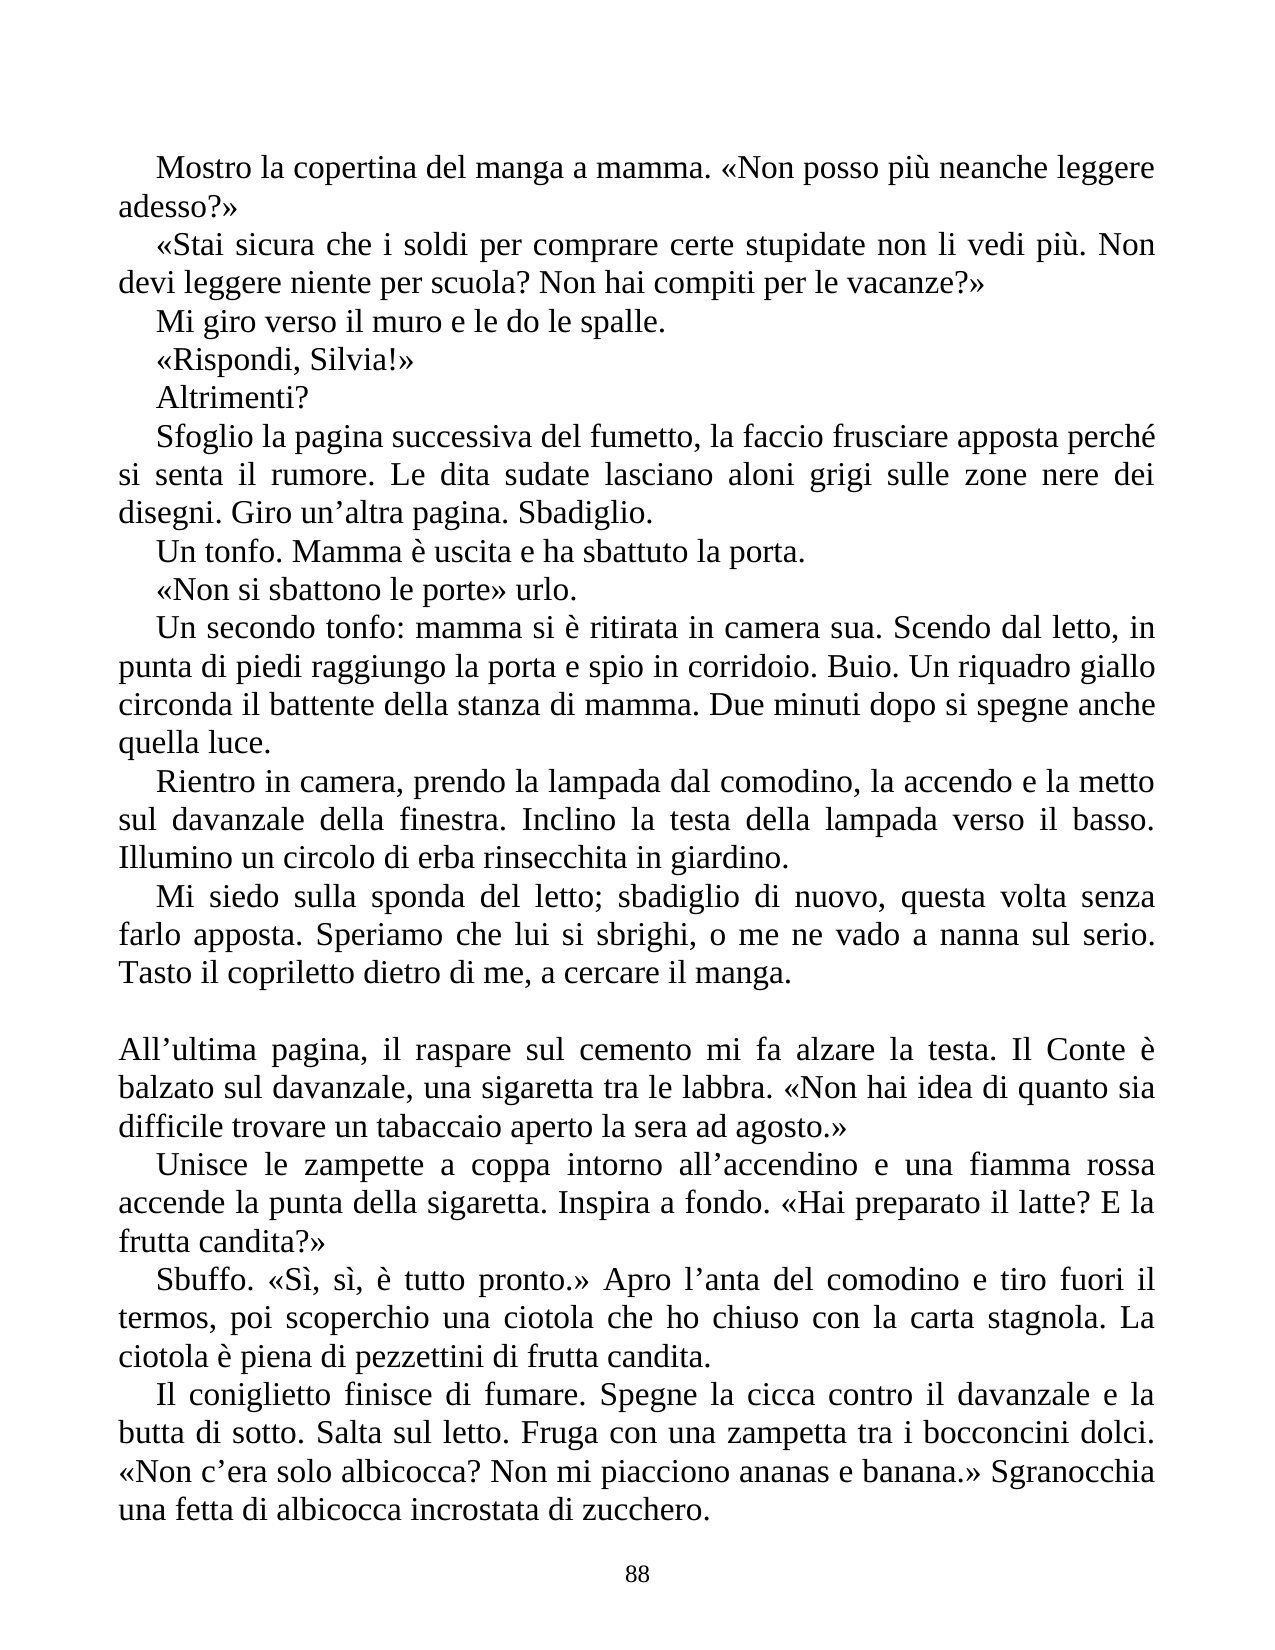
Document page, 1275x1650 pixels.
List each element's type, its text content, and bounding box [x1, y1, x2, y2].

text Un tonfo. Mamma è uscita e ha sbattuto la porta. [118, 531, 1157, 569]
text All’ultima pagina, il raspare sul cemento mi fa alzare la testa. Il Conte è balzato sul davanzale, una sigaretta tra le labbra. «Non hai idea di quanto sia difficile trovare un tabaccaio aperto la sera ad agosto.» [118, 1029, 1157, 1144]
text «Non si sbattono le porte» urlo. [118, 569, 1157, 608]
text Altrimenti? [118, 378, 1157, 416]
text Mi giro verso il muro e le do le spalle. [118, 301, 1157, 339]
text Un secondo tonfo: mamma si è ritirata in camera sua. Scendo dal letto, in punta di piedi raggiungo la porta e spio in corridoio. Buio. Un riquadro giallo circonda il battente della stanza di mamma. Due minuti dopo si spegne anche quella luce. [118, 608, 1157, 761]
text Il coniglietto finisce di fumare. Spegne la cicca contro il davanzale e la butta di sotto. Salta sul letto. Fruga con una zampetta tra i bocconcini dolci. «Non c’era solo albicocca? Non mi piacciono ananas e banana.» Sgranocchia una fetta di albicocca incrostata di zucchero. [118, 1374, 1157, 1528]
text Mostro la copertina del manga a mamma. «Non posso più neanche leggere adesso?» [118, 148, 1157, 224]
text «Stai sicura che i soldi per comprare certe stupidate non li vedi più. Non devi leggere niente per scuola? Non hai compiti per le vacanze?» [118, 224, 1157, 301]
text Sfoglio la pagina successiva del fumetto, la faccio frusciare apposta perché si senta il rumore. Le dita sudate lasciano aloni grigi sulle zone nere dei disegni. Giro un’altra pagina. Sbadiglio. [118, 416, 1157, 531]
text «Rispondi, Silvia!» [118, 339, 1157, 378]
text Unisce le zampette a coppa intorno all’accendino e una fiamma rossa accende la punta della sigaretta. Inspira a fondo. «Hai preparato il latte? E la frutta candita?» [118, 1144, 1157, 1259]
text Mi siedo sulla sponda del letto; sbadiglio di nuovo, questa volta senza farlo apposta. Speriamo che lui si sbrighi, o me ne vado a nanna sul serio. Tasto il copriletto dietro di me, a cercare il manga. [118, 876, 1157, 991]
text Rientro in camera, prendo la lampada dal comodino, la accendo e la metto sul davanzale della finestra. Inclino la testa della lampada verso il basso. Illumino un circolo di erba rinsecchita in giardino. [118, 761, 1157, 876]
text Sbuffo. «Sì, sì, è tutto pronto.» Apro l’anta del comodino e tiro fuori il termos, poi scoperchio una ciotola che ho chiuso con la carta stagnola. La ciotola è piena di pezzettini di frutta candita. [118, 1259, 1157, 1374]
